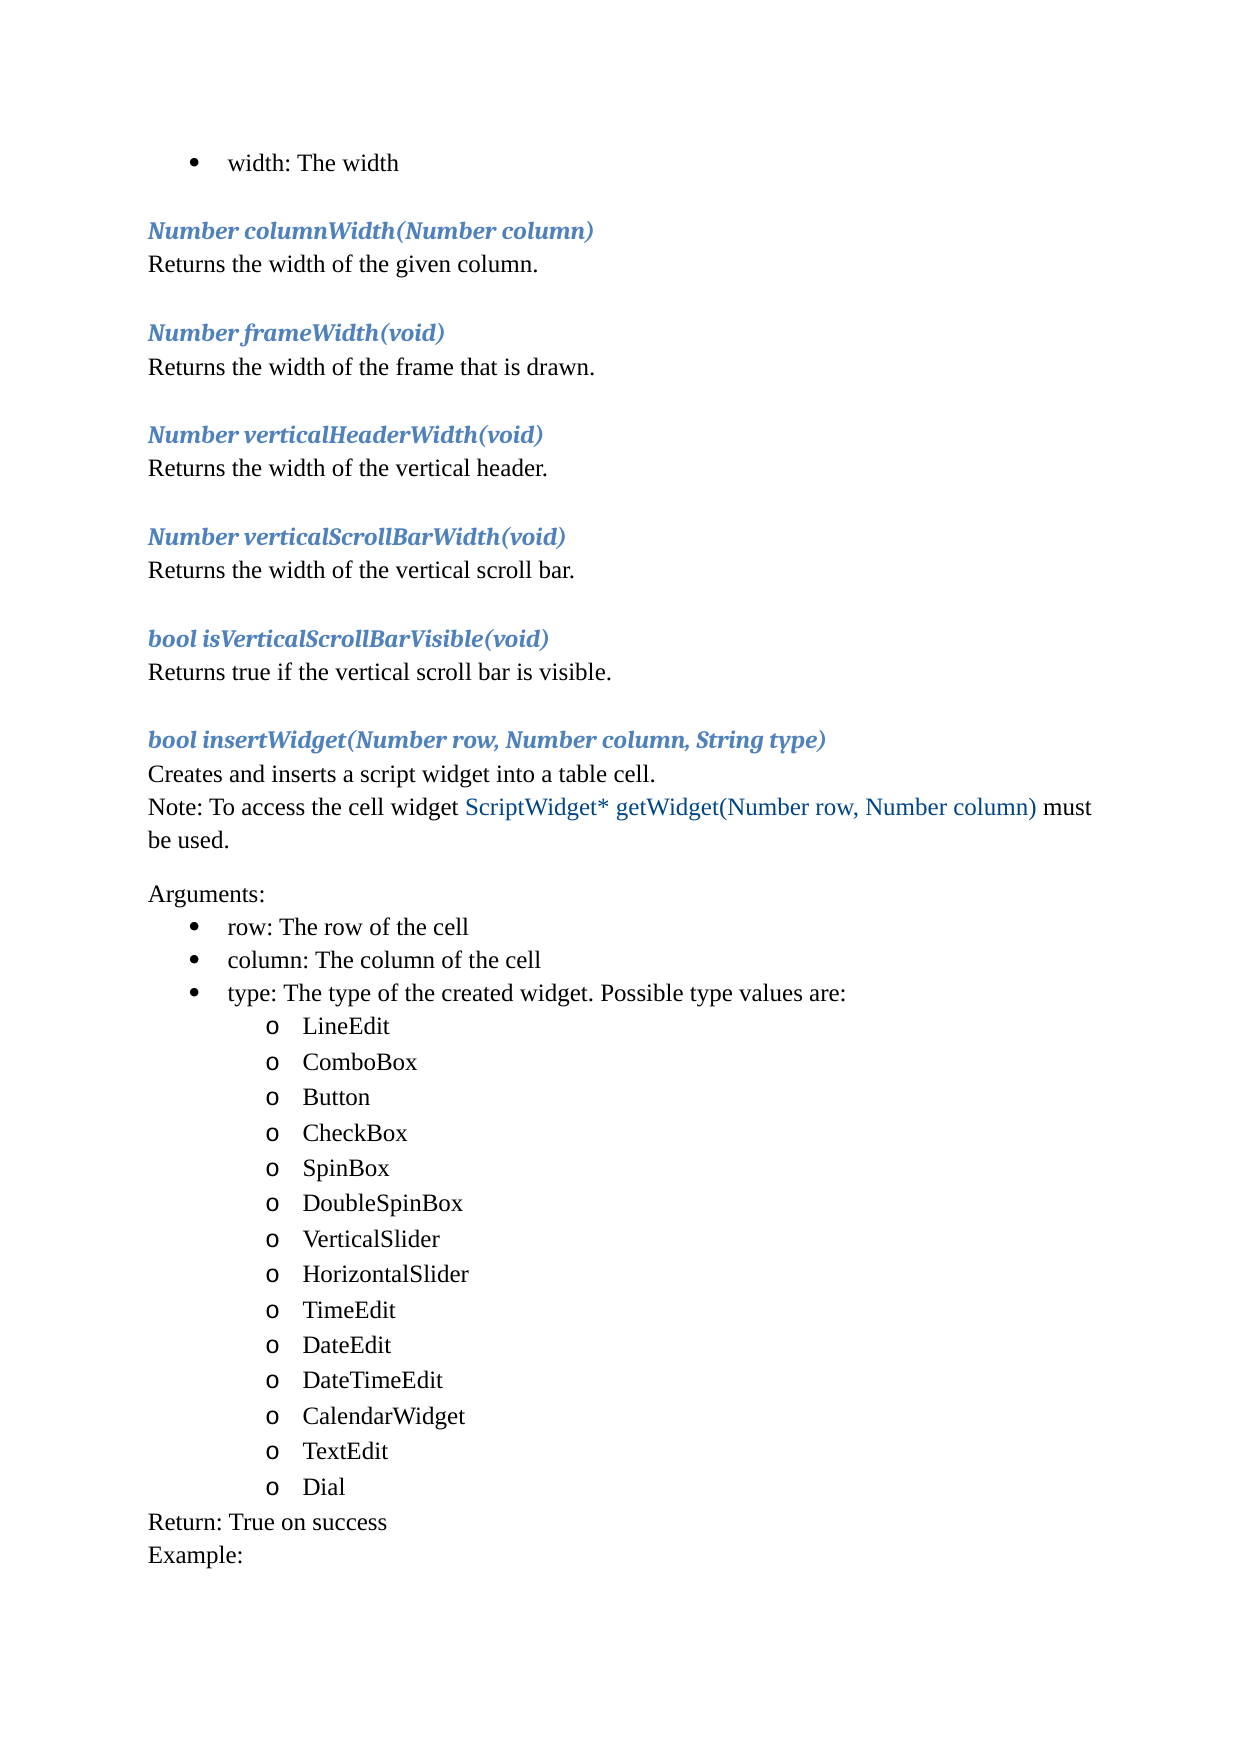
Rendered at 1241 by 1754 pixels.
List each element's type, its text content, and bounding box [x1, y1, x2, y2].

text Note: To access the cell widget ScriptWidget* getWidget(Number row, Number column) must be used. [148, 792, 1093, 854]
list row: The row of the cell [190, 912, 1093, 941]
subtitle bool isVerticalScrollBarVisible(void) [148, 624, 1093, 653]
list Button [265, 1082, 1093, 1113]
text Returns the width of the given column. [148, 249, 1093, 278]
list HorizontalSlider [265, 1259, 1093, 1290]
text Returns the width of the vertical header. [148, 453, 1093, 482]
text Arguments: [148, 879, 1093, 908]
list CalendarWidget [265, 1401, 1093, 1432]
text Returns the width of the frame that is drawn. [148, 352, 1093, 380]
list CheckBox [265, 1118, 1093, 1148]
list Dial [265, 1472, 1093, 1503]
list TimeEdit [265, 1295, 1093, 1326]
text Returns the width of the vertical scroll bar. [148, 556, 1093, 584]
subtitle Number columnWidth(Number column) [148, 217, 1093, 245]
text Return: True on success [148, 1507, 1093, 1536]
list width: The width [190, 148, 1093, 176]
subtitle bool insertWidget(Number row, Number column, String type) [148, 726, 1093, 755]
list DoubleSpinBox [265, 1188, 1093, 1219]
list ComboBox [265, 1047, 1093, 1078]
list type: The type of the created widget. Possible type values are: [190, 978, 1093, 1007]
list column: The column of the cell [190, 945, 1093, 974]
subtitle Number verticalScrollBarWidth(void) [148, 522, 1093, 551]
text Returns true if the vertical scroll bar is visible. [148, 657, 1093, 686]
text Example: [148, 1540, 1093, 1569]
list SpinBox [265, 1153, 1093, 1184]
list TextEdit [265, 1436, 1093, 1467]
subtitle Number verticalHeaderWidth(void) [148, 421, 1093, 449]
list DateTimeEdit [265, 1366, 1093, 1396]
text Creates and inserts a script widget into a table cell. [148, 759, 1093, 788]
subtitle Number frameWidth(void) [148, 318, 1093, 347]
list DateEdit [265, 1330, 1093, 1361]
list LineEdit [265, 1011, 1093, 1042]
list VerticalSlider [265, 1224, 1093, 1255]
